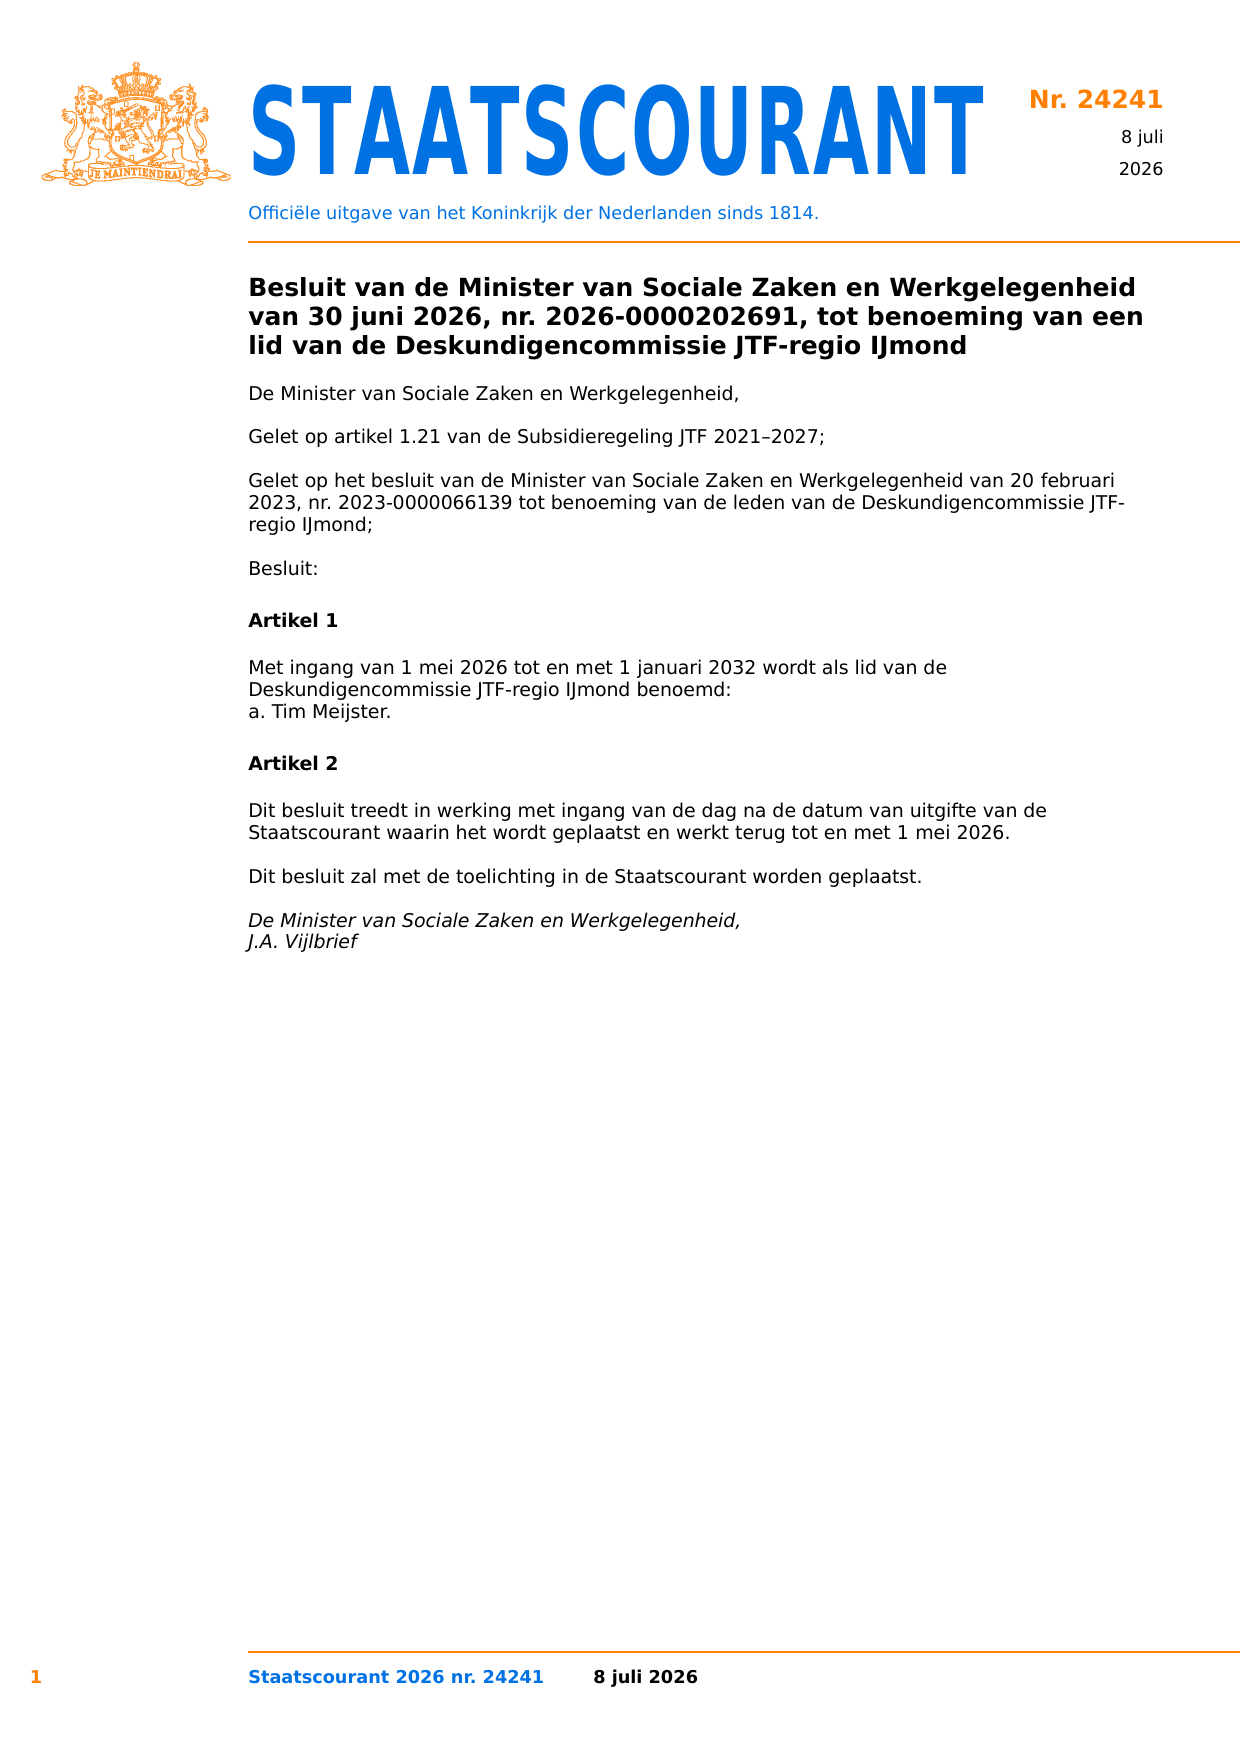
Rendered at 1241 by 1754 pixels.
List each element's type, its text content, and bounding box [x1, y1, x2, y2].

text a. Tim Meijster. [248, 701, 1163, 723]
table_header [25, 62, 248, 241]
text Besluit: [248, 558, 1163, 580]
subtitle Artikel 2 [248, 753, 1163, 775]
text Met ingang van 1 mei 2026 tot en met 1 januari 2032 wordt als lid van de Deskundigencommissie JTF-regio IJmond benoemd: [248, 657, 1163, 701]
text Dit besluit treedt in werking met ingang van de dag na de datum van uitgifte van de Staatscourant waarin het wordt geplaatst en werkt terug tot en met 1 mei 2026. [248, 800, 1163, 844]
subtitle Besluit van de Minister van Sociale Zaken en Werkgelegenheid van 30 juni 2026, nr. 2026-0000202691, tot benoeming van een lid van de Deskundigencommissie JTF-regio IJmond [248, 273, 1163, 361]
table_header STAATSCOURANT [248, 62, 998, 203]
table_header Nr. 24241 [998, 62, 1240, 121]
text Gelet op het besluit van de Minister van Sociale Zaken en Werkgelegenheid van 20 februari 2023, nr. 2023-0000066139 tot benoeming van de leden van de Deskundigencommissie JTF-regio IJmond; [248, 470, 1163, 536]
text Gelet op artikel 1.21 van de Subsidieregeling JTF 2021–2027; [248, 426, 1163, 448]
table_cell 2026 [998, 153, 1240, 203]
text De Minister van Sociale Zaken en Werkgelegenheid, J.A. Vijlbrief [248, 909, 1163, 953]
text Dit besluit zal met de toelichting in de Staatscourant worden geplaatst. [248, 866, 1163, 888]
text De Minister van Sociale Zaken en Werkgelegenheid, [248, 382, 1163, 404]
picture [41, 62, 231, 186]
table_cell 8 juli [998, 121, 1240, 153]
subtitle Artikel 1 [248, 610, 1163, 632]
table_cell Officiële uitgave van het Koninkrijk der Nederlanden sinds 1814. [248, 203, 1240, 241]
